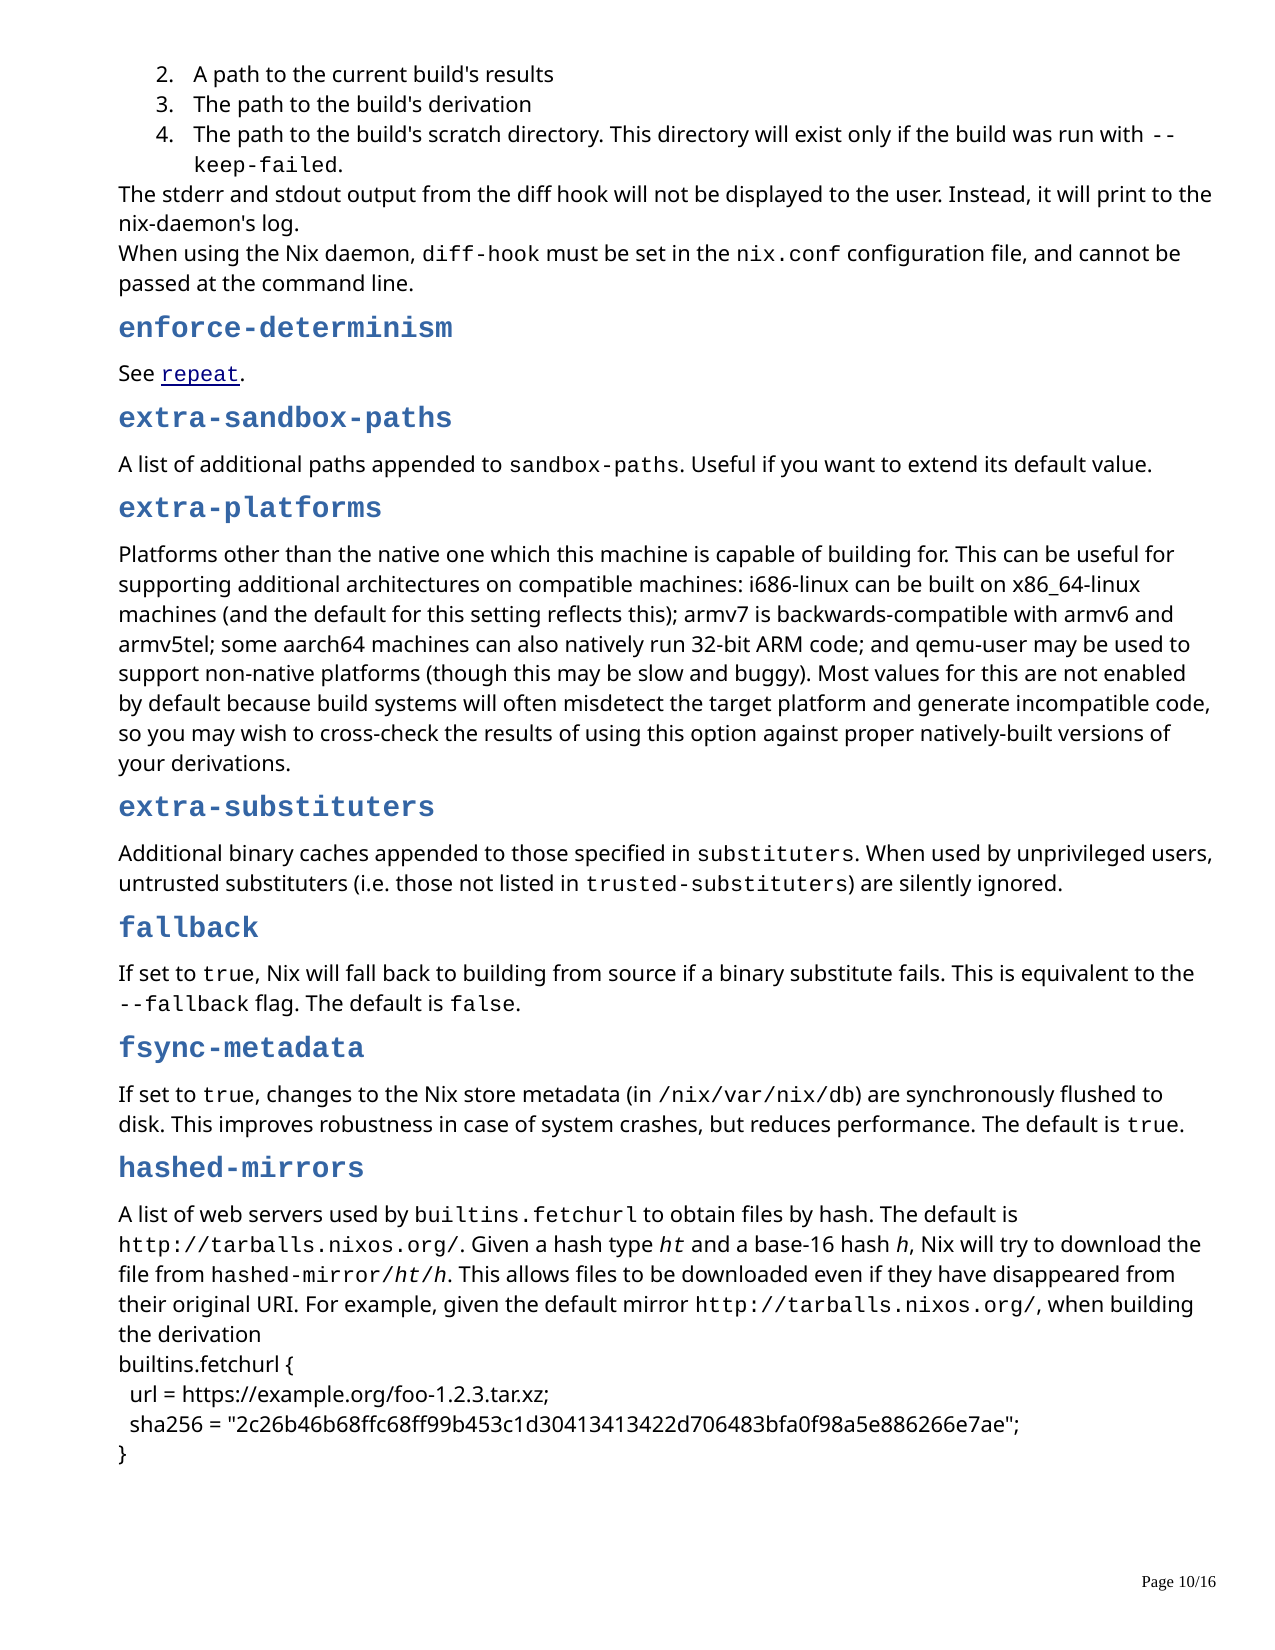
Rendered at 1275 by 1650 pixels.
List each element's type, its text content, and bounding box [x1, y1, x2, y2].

subtitle fallback [118, 913, 1216, 946]
subtitle extra-substituters [118, 792, 1216, 826]
text url = https://example.org/foo-1.2.3.tar.xz; [118, 1379, 1216, 1409]
text If set to true, Nix will fall back to building from source if a binary substitute fails. This is equivalent to the --fallback flag. The default is false. [118, 958, 1216, 1018]
text When using the Nix daemon, diff-hook must be set in the nix.conf configuration file, and cannot be passed at the command line. [118, 238, 1216, 298]
text } [118, 1438, 1216, 1468]
list The path to the build's derivation [156, 89, 1216, 119]
subtitle fsync-metadata [118, 1033, 1216, 1066]
text A list of web servers used by builtins.fetchurl to obtain files by hash. The default is http://tarballs.nixos.org/. Given a hash type ht and a base-16 hash h, Nix will try to download the file from hashed-mirror/ht/h. This allows files to be downloaded even if they have disappeared from their original URI. For example, given the default mirror http://tarballs.nixos.org/, when building the derivation [118, 1199, 1216, 1349]
text See repeat. [118, 358, 1216, 388]
subtitle extra-platforms [118, 493, 1216, 527]
text Additional binary caches appended to those specified in substituters. When used by unprivileged users, untrusted substituters (i.e. those not listed in trusted-substituters) are silently ignored. [118, 838, 1216, 898]
list A path to the current build's results [156, 59, 1216, 89]
subtitle hashed-mirrors [118, 1153, 1216, 1187]
text builtins.fetchurl { [118, 1349, 1216, 1379]
subtitle extra-sandbox-paths [118, 403, 1216, 436]
text The stderr and stdout output from the diff hook will not be displayed to the user. Instead, it will print to the nix-daemon's log. [118, 179, 1216, 238]
text sha256 = "2c26b46b68ffc68ff99b453c1d30413413422d706483bfa0f98a5e886266e7ae"; [118, 1409, 1216, 1438]
text Platforms other than the native one which this machine is capable of building for. This can be useful for supporting additional architectures on compatible machines: i686-linux can be built on x86_64-linux machines (and the default for this setting reflects this); armv7 is backwards-compatible with armv6 and armv5tel; some aarch64 machines can also natively run 32-bit ARM code; and qemu-user may be used to support non-native platforms (though this may be slow and buggy). Most values for this are not enabled by default because build systems will often misdetect the target platform and generate incompatible code, so you may wish to cross-check the results of using this option against proper natively-built versions of your derivations. [118, 539, 1216, 778]
text If set to true, changes to the Nix store metadata (in /nix/var/nix/db) are synchronously flushed to disk. This improves robustness in case of system crashes, but reduces performance. The default is true. [118, 1079, 1216, 1139]
subtitle enforce-determinism [118, 313, 1216, 346]
text A list of additional paths appended to sandbox-paths. Useful if you want to extend its default value. [118, 449, 1216, 479]
list The path to the build's scratch directory. This directory will exist only if the build was run with --keep-failed. [156, 119, 1216, 179]
